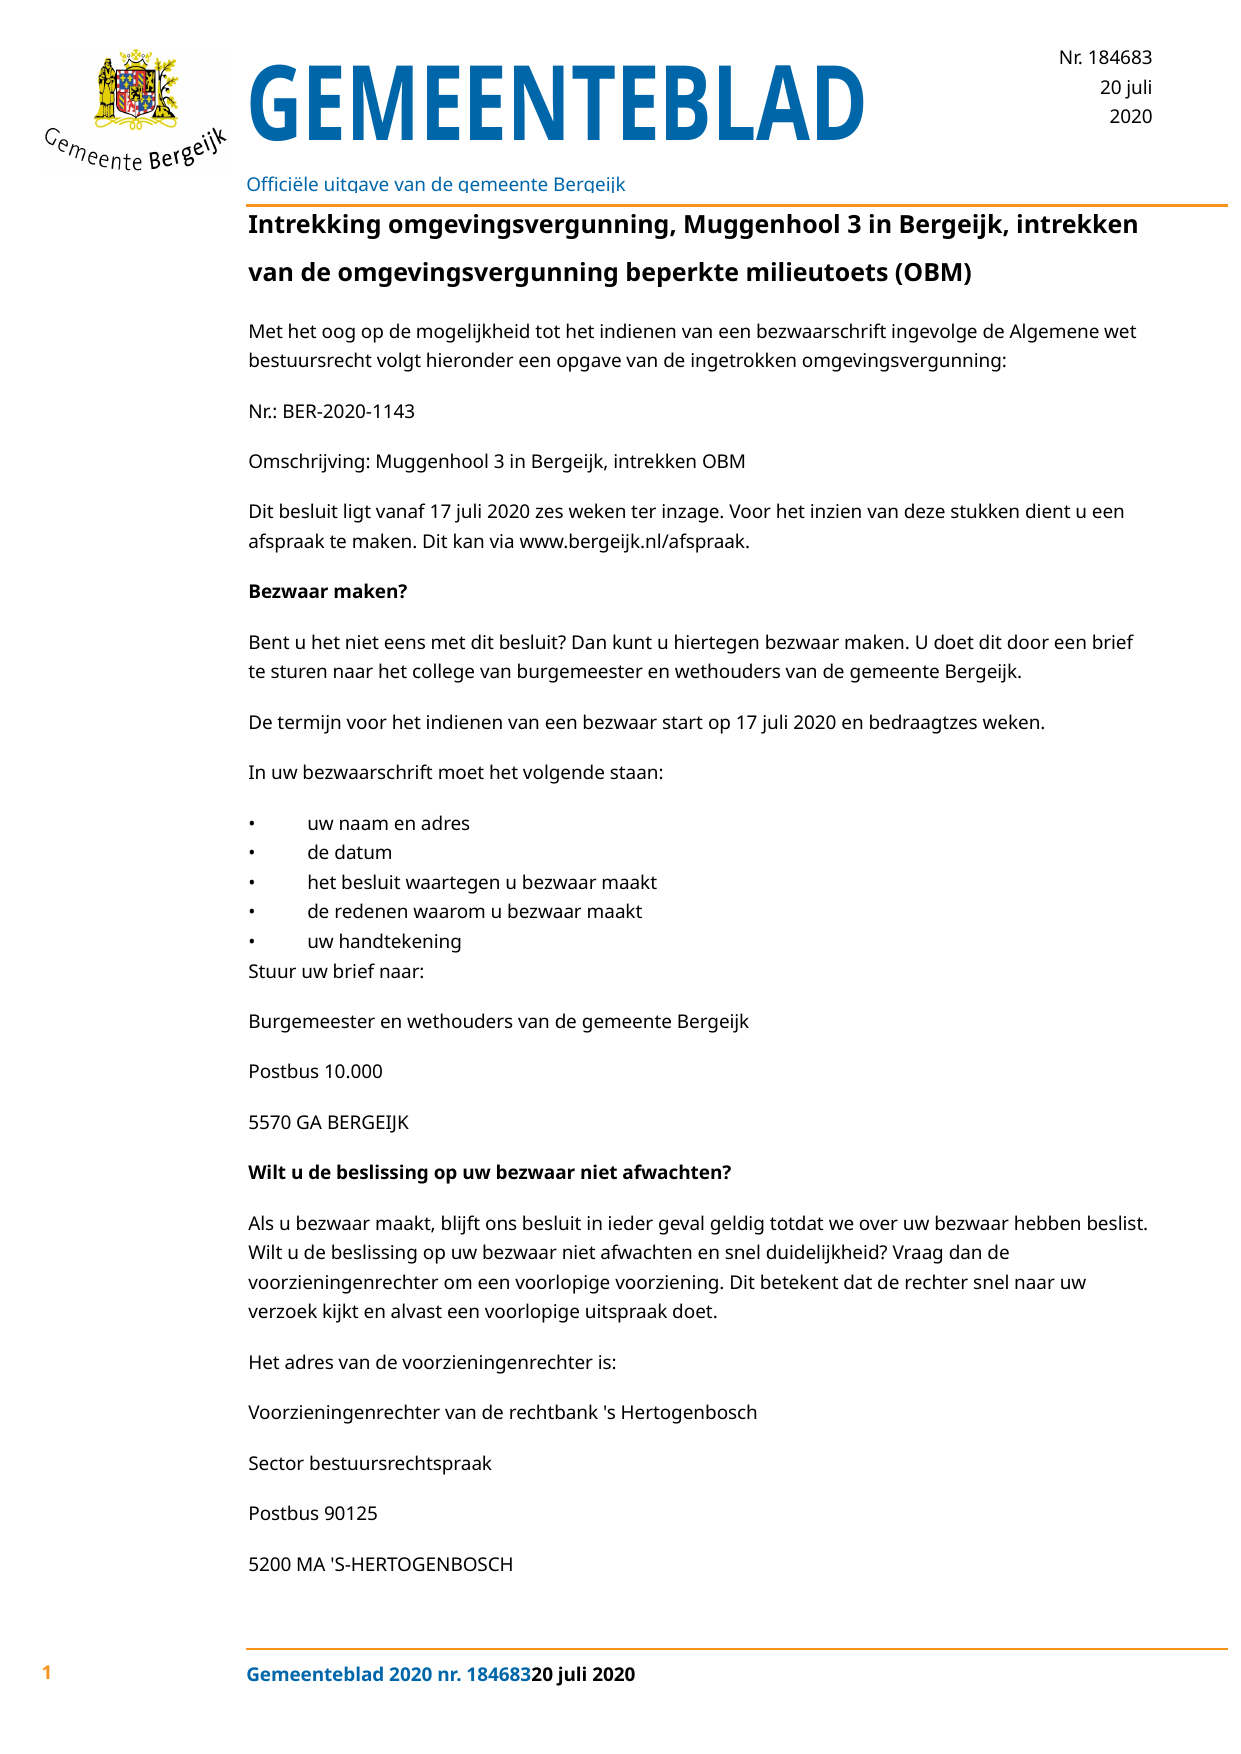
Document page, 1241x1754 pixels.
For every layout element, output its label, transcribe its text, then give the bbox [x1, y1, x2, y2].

text Bent u het niet eens met dit besluit? Dan kunt u hiertegen bezwaar maken. U doet dit door een brief te sturen naar het college van burgemeester en wethouders van de gemeente Bergeijk. [248, 629, 1152, 684]
text Bezwaar maken? [248, 579, 1152, 604]
text Nr.: BER-2020-1143 [248, 398, 1152, 424]
text 5200 MA 'S-HERTOGENBOSCH [248, 1551, 1152, 1577]
list de redenen waarom u bezwaar maakt [248, 899, 1152, 924]
text Intrekking omgevingsvergunning, Muggenhool 3 in Bergeijk, intrekken van de omgevingsvergunning beperkte milieutoets (OBM) [248, 207, 1152, 288]
text Met het oog op de mogelijkheid tot het indienen van een bezwaarschrift ingevolge de Algemene wet bestuursrecht volgt hieronder een opgave van de ingetrokken omgevingsvergunning: [248, 318, 1152, 373]
list uw handtekening [248, 928, 1152, 954]
text Stuur uw brief naar: [248, 958, 1152, 984]
text Sector bestuursrechtspraak [248, 1450, 1152, 1476]
text De termijn voor het indienen van een bezwaar start op 17 juli 2020 en bedraagtzes weken. [248, 709, 1152, 735]
picture [41, 47, 231, 172]
text Postbus 10.000 [248, 1059, 1152, 1084]
text Het adres van de voorzieningenrechter is: [248, 1349, 1152, 1375]
text In uw bezwaarschrift moet het volgende staan: [248, 759, 1152, 785]
list uw naam en adres [248, 810, 1152, 836]
text Omschrijving: Muggenhool 3 in Bergeijk, intrekken OBM [248, 448, 1152, 474]
text Voorzieningenrechter van de rechtbank 's Hertogenbosch [248, 1399, 1152, 1425]
text Als u bezwaar maakt, blijft ons besluit in ieder geval geldig totdat we over uw bezwaar hebben beslist. Wilt u de beslissing op uw bezwaar niet afwachten en snel duidelijkheid? Vraag dan de voorzieningenrechter om een voorlopige voorziening. Dit betekent dat de rechter snel naar uw verzoek kijkt en alvast een voorlopige uitspraak doet. [248, 1210, 1152, 1324]
text Postbus 90125 [248, 1500, 1152, 1526]
text 5570 GA BERGEIJK [248, 1109, 1152, 1135]
text Wilt u de beslissing op uw bezwaar niet afwachten? [248, 1159, 1152, 1185]
text Dit besluit ligt vanaf 17 juli 2020 zes weken ter inzage. Voor het inzien van deze stukken dient u een afspraak te maken. Dit kan via www.bergeijk.nl/afspraak. [248, 499, 1152, 554]
text Burgemeester en wethouders van de gemeente Bergeijk [248, 1008, 1152, 1034]
list het besluit waartegen u bezwaar maakt [248, 869, 1152, 895]
list de datum [248, 839, 1152, 865]
